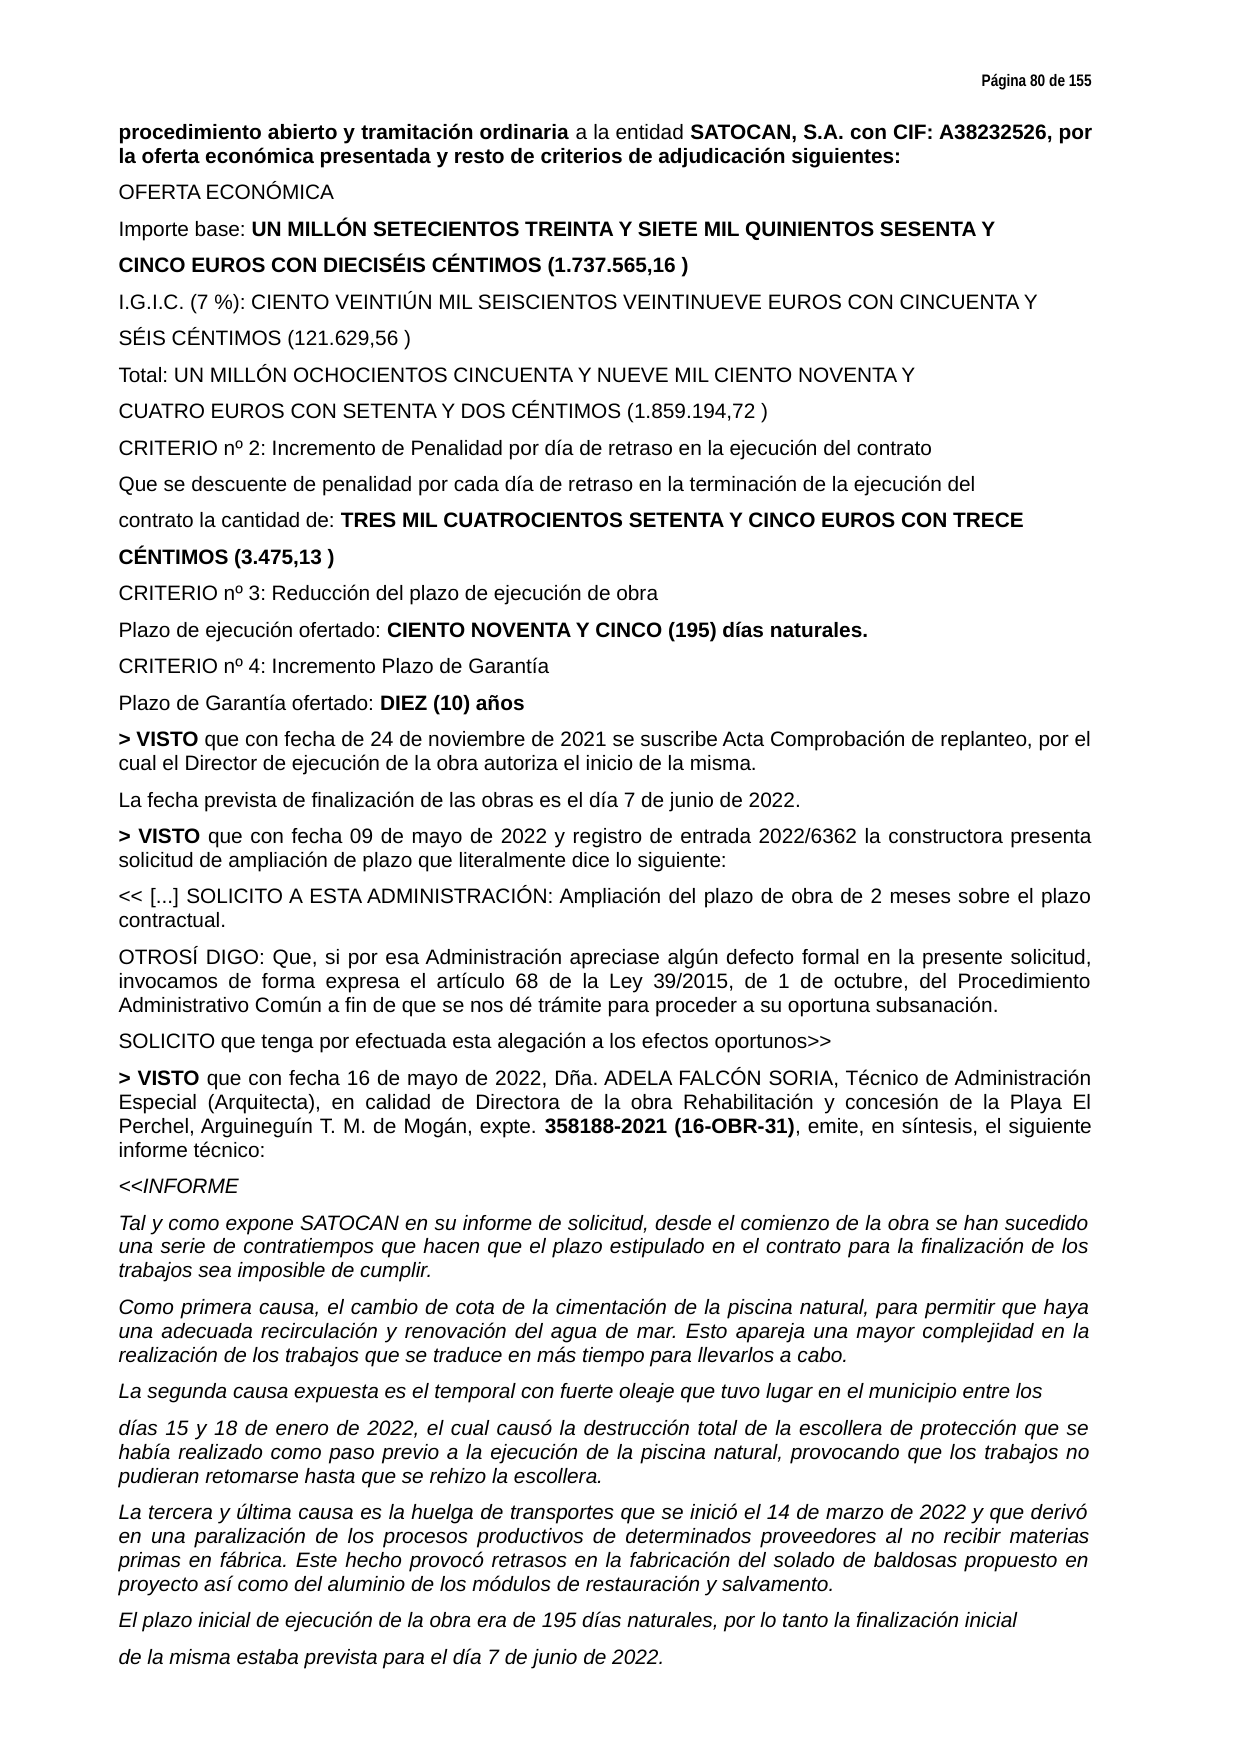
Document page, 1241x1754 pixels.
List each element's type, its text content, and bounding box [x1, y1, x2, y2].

text OTROSÍ DIGO: Que, si por esa Administración apreciase algún defecto formal en la presente solicitud, invocamos de forma expresa el artículo 68 de la Ley 39/2015, de 1 de octubre, del Procedimiento Administrativo Común a fin de que se nos dé trámite para proceder a su oportuna subsanación. [118, 945, 1092, 1017]
text CINCO EUROS CON DIECISÉIS CÉNTIMOS (1.737.565,16 ) [118, 253, 1092, 277]
text > VISTO que con fecha 16 de mayo de 2022, Dña. ADELA FALCÓN SORIA, Técnico de Administración Especial (Arquitecta), en calidad de Directora de la obra Rehabilitación y concesión de la Playa El Perchel, Arguineguín T. M. de Mogán, expte. 358188-2021 (16-OBR-31), emite, en síntesis, el siguiente informe técnico: [118, 1066, 1092, 1161]
text Plazo de Garantía ofertado: DIEZ (10) años [118, 691, 1092, 714]
text Que se descuente de penalidad por cada día de retraso en la terminación de la ejecución del [118, 472, 1092, 496]
text CRITERIO nº 4: Incremento Plazo de Garantía [118, 654, 1092, 678]
text <<INFORME [118, 1174, 1092, 1198]
text > VISTO que con fecha 09 de mayo de 2022 y registro de entrada 2022/6362 la constructora presenta solicitud de ampliación de plazo que literalmente dice lo siguiente: [118, 824, 1092, 872]
text CUATRO EUROS CON SETENTA Y DOS CÉNTIMOS (1.859.194,72 ) [118, 399, 1092, 423]
text procedimiento abierto y tramitación ordinaria a la entidad SATOCAN, S.A. con CIF: A38232526, por la oferta económica presentada y resto de criterios de adjudicación siguientes: [118, 120, 1092, 168]
text CRITERIO nº 3: Reducción del plazo de ejecución de obra [118, 581, 1092, 605]
text << [...] SOLICITO A ESTA ADMINISTRACIÓN: Ampliación del plazo de obra de 2 meses sobre el plazo contractual. [118, 884, 1092, 932]
text Total: UN MILLÓN OCHOCIENTOS CINCUENTA Y NUEVE MIL CIENTO NOVENTA Y [118, 362, 1092, 386]
text Tal y como expone SATOCAN en su informe de solicitud, desde el comienzo de la obra se han sucedido una serie de contratiempos que hacen que el plazo estipulado en el contrato para la finalización de los trabajos sea imposible de cumplir. [118, 1210, 1092, 1282]
text CRITERIO nº 2: Incremento de Penalidad por día de retraso en la ejecución del contrato [118, 435, 1092, 459]
text La segunda causa expuesta es el temporal con fuerte oleaje que tuvo lugar en el municipio entre los [118, 1379, 1092, 1403]
text Plazo de ejecución ofertado: CIENTO NOVENTA Y CINCO (195) días naturales. [118, 618, 1092, 642]
text CÉNTIMOS (3.475,13 ) [118, 545, 1092, 569]
text contrato la cantidad de: TRES MIL CUATROCIENTOS SETENTA Y CINCO EUROS CON TRECE [118, 508, 1092, 532]
text El plazo inicial de ejecución de la obra era de 195 días naturales, por lo tanto la finalización inicial [118, 1608, 1092, 1632]
text días 15 y 18 de enero de 2022, el cual causó la destrucción total de la escollera de protección que se había realizado como paso previo a la ejecución de la piscina natural, provocando que los trabajos no pudieran retomarse hasta que se rehizo la escollera. [118, 1416, 1092, 1487]
text > VISTO que con fecha de 24 de noviembre de 2021 se suscribe Acta Comprobación de replanteo, por el cual el Director de ejecución de la obra autoriza el inicio de la misma. [118, 727, 1092, 775]
text SOLICITO que tenga por efectuada esta alegación a los efectos oportunos>> [118, 1029, 1092, 1053]
text Como primera causa, el cambio de cota de la cimentación de la piscina natural, para permitir que haya una adecuada recirculación y renovación del agua de mar. Esto apareja una mayor complejidad en la realización de los trabajos que se traduce en más tiempo para llevarlos a cabo. [118, 1295, 1092, 1367]
text SÉIS CÉNTIMOS (121.629,56 ) [118, 326, 1092, 350]
text I.G.I.C. (7 %): CIENTO VEINTIÚN MIL SEISCIENTOS VEINTINUEVE EUROS CON CINCUENTA Y [118, 289, 1092, 313]
text La fecha prevista de finalización de las obras es el día 7 de junio de 2022. [118, 787, 1092, 811]
text La tercera y última causa es la huelga de transportes que se inició el 14 de marzo de 2022 y que derivó en una paralización de los procesos productivos de determinados proveedores al no recibir materias primas en fábrica. Este hecho provocó retrasos en la fabricación del solado de baldosas propuesto en proyecto así como del aluminio de los módulos de restauración y salvamento. [118, 1500, 1092, 1596]
text de la misma estaba prevista para el día 7 de junio de 2022. [118, 1645, 1092, 1669]
text OFERTA ECONÓMICA [118, 180, 1092, 204]
text Importe base: UN MILLÓN SETECIENTOS TREINTA Y SIETE MIL QUINIENTOS SESENTA Y [118, 217, 1092, 241]
